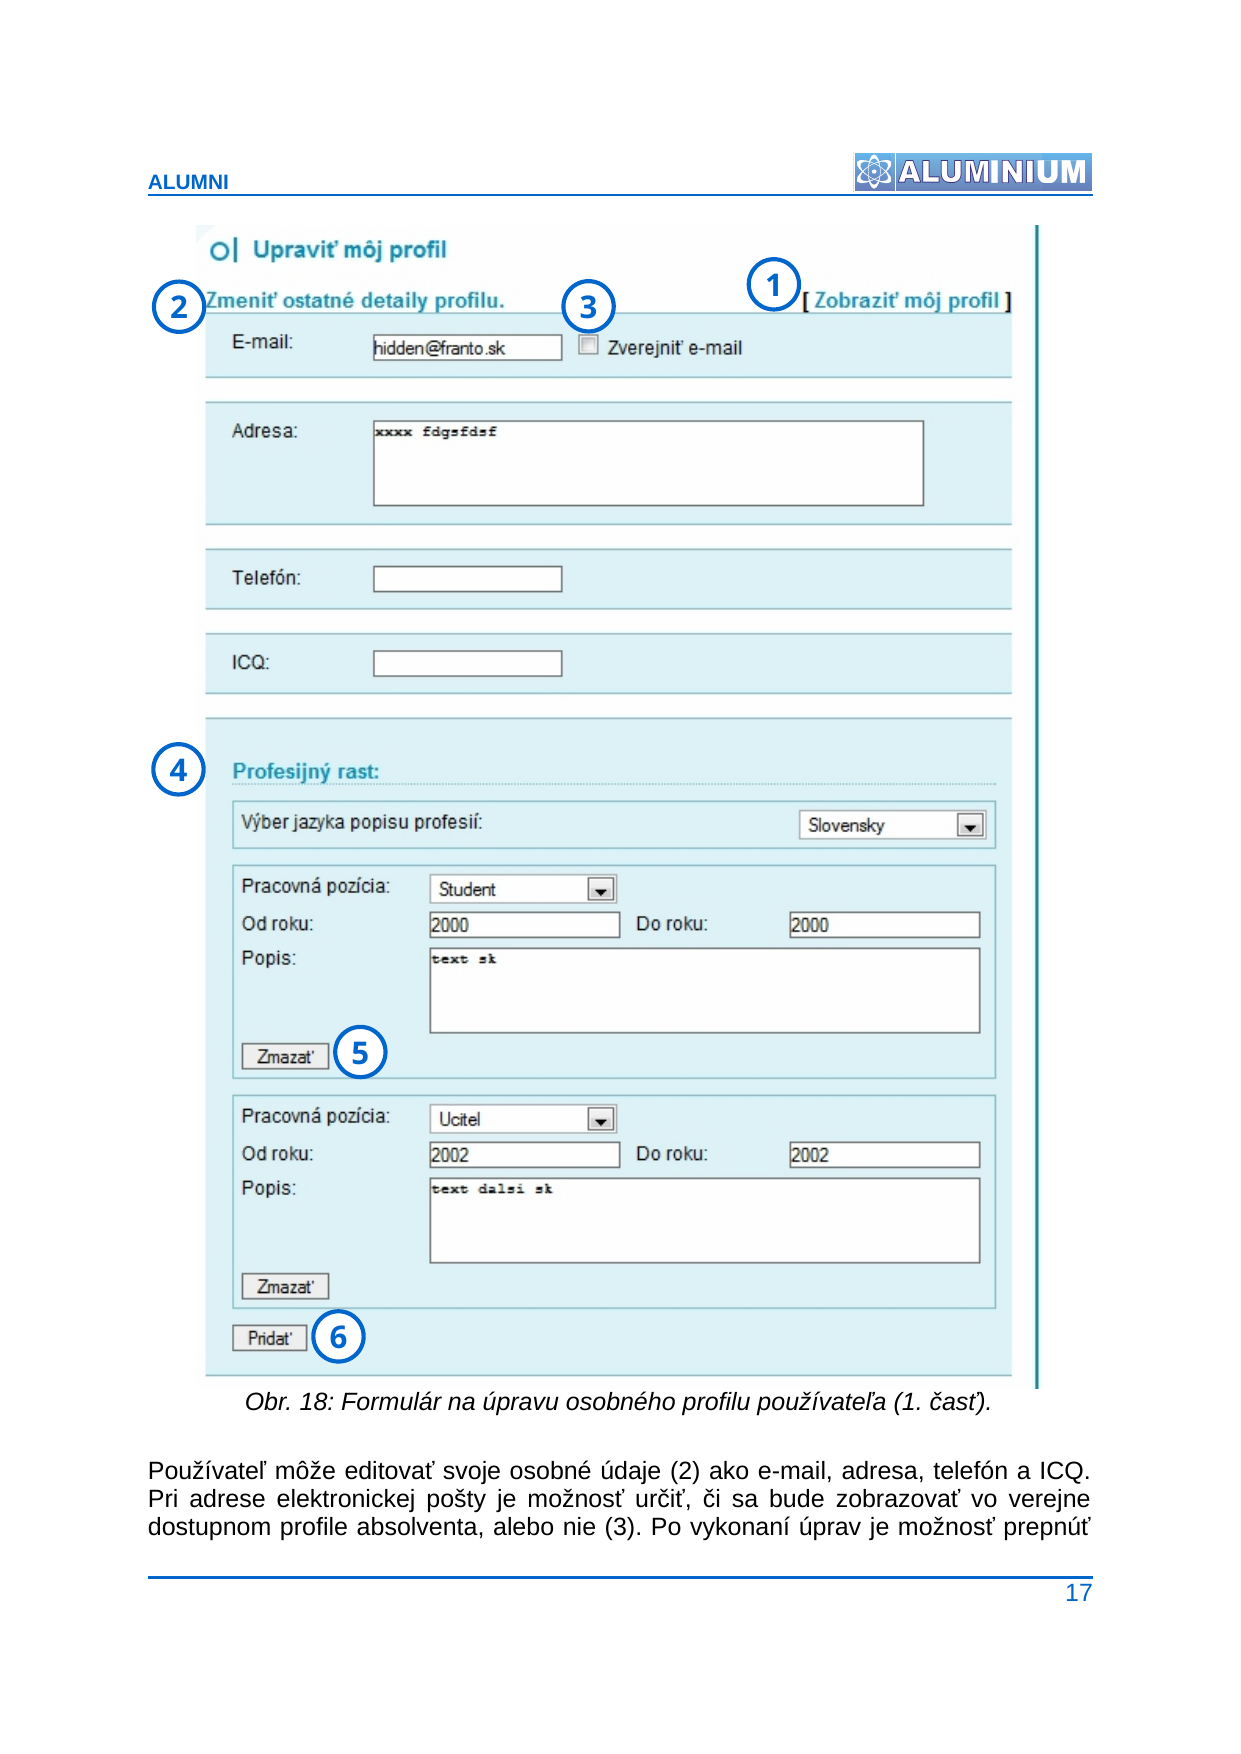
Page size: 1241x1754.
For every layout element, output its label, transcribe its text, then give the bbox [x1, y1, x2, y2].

picture [196, 225, 1045, 1389]
text Používateľ môže editovať svoje osobné údaje (2) ako e-mail, adresa, telefón a ICQ. Pri adrese elektronickej pošty je možnosť určiť, či sa bude zobrazovať vo verejne dostupnom profile absolventa, alebo nie (3). Po vykonaní úprav je možnosť prepnúť [148, 1456, 1093, 1540]
text Obr. 18: Formulár na úpravu osobného profilu používateľa (1. časť). [196, 1389, 1044, 1416]
